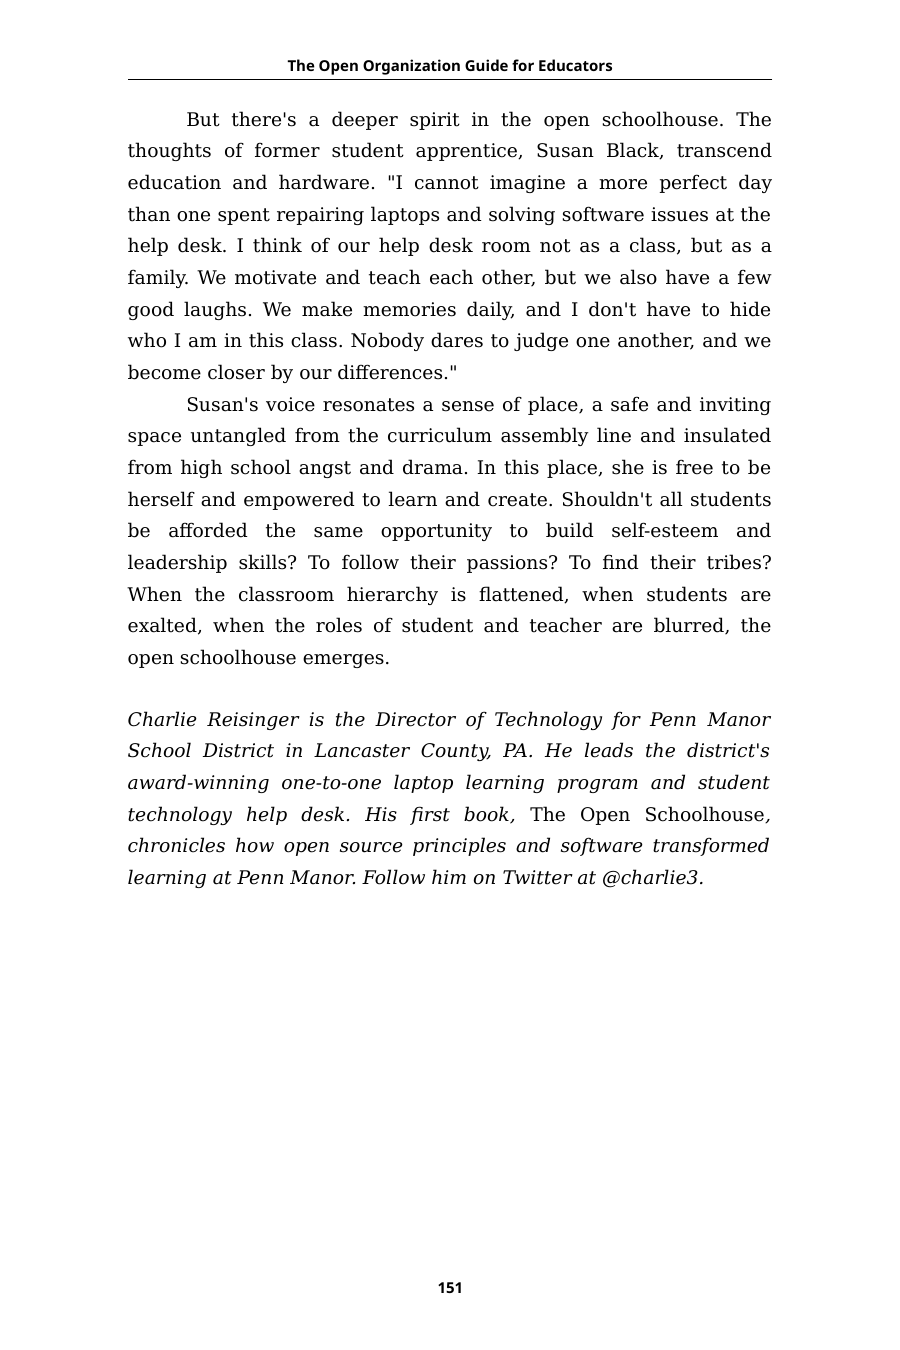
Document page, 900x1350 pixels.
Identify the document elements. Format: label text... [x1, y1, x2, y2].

text But there's a deeper spirit in the open schoolhouse. The thoughts of former student apprentice, Susan Black, transcend education and hardware. "I cannot imagine a more perfect day than one spent repairing laptops and solving software issues at the help desk. I think of our help desk room not as a class, but as a family. We motivate and teach each other, but we also have a few good laughs. We make memories daily, and I don't have to hide who I am in this class. Nobody dares to judge one another, and we become closer by our differences." [127, 109, 772, 384]
text Susan's voice resonates a sense of place, a safe and inviting space untangled from the curriculum assembly line and insulated from high school angst and drama. In this place, she is free to be herself and empowered to learn and create. Shouldn't all students be afforded the same opportunity to build self-esteem and leadership skills? To follow their passions? To find their tribes? When the classroom hierarchy is flattened, when students are exalted, when the roles of student and teacher are blurred, the open schoolhouse emerges. [127, 394, 772, 669]
text Charlie Reisinger is the Director of Technology for Penn Manor School District in Lancaster County, PA. He leads the district's award-winning one-to-one laptop learning program and student technology help desk. His first book, The Open Schoolhouse, chronicles how open source principles and software transformed learning at Penn Manor. Follow him on Twitter at @charlie3. [127, 709, 772, 889]
